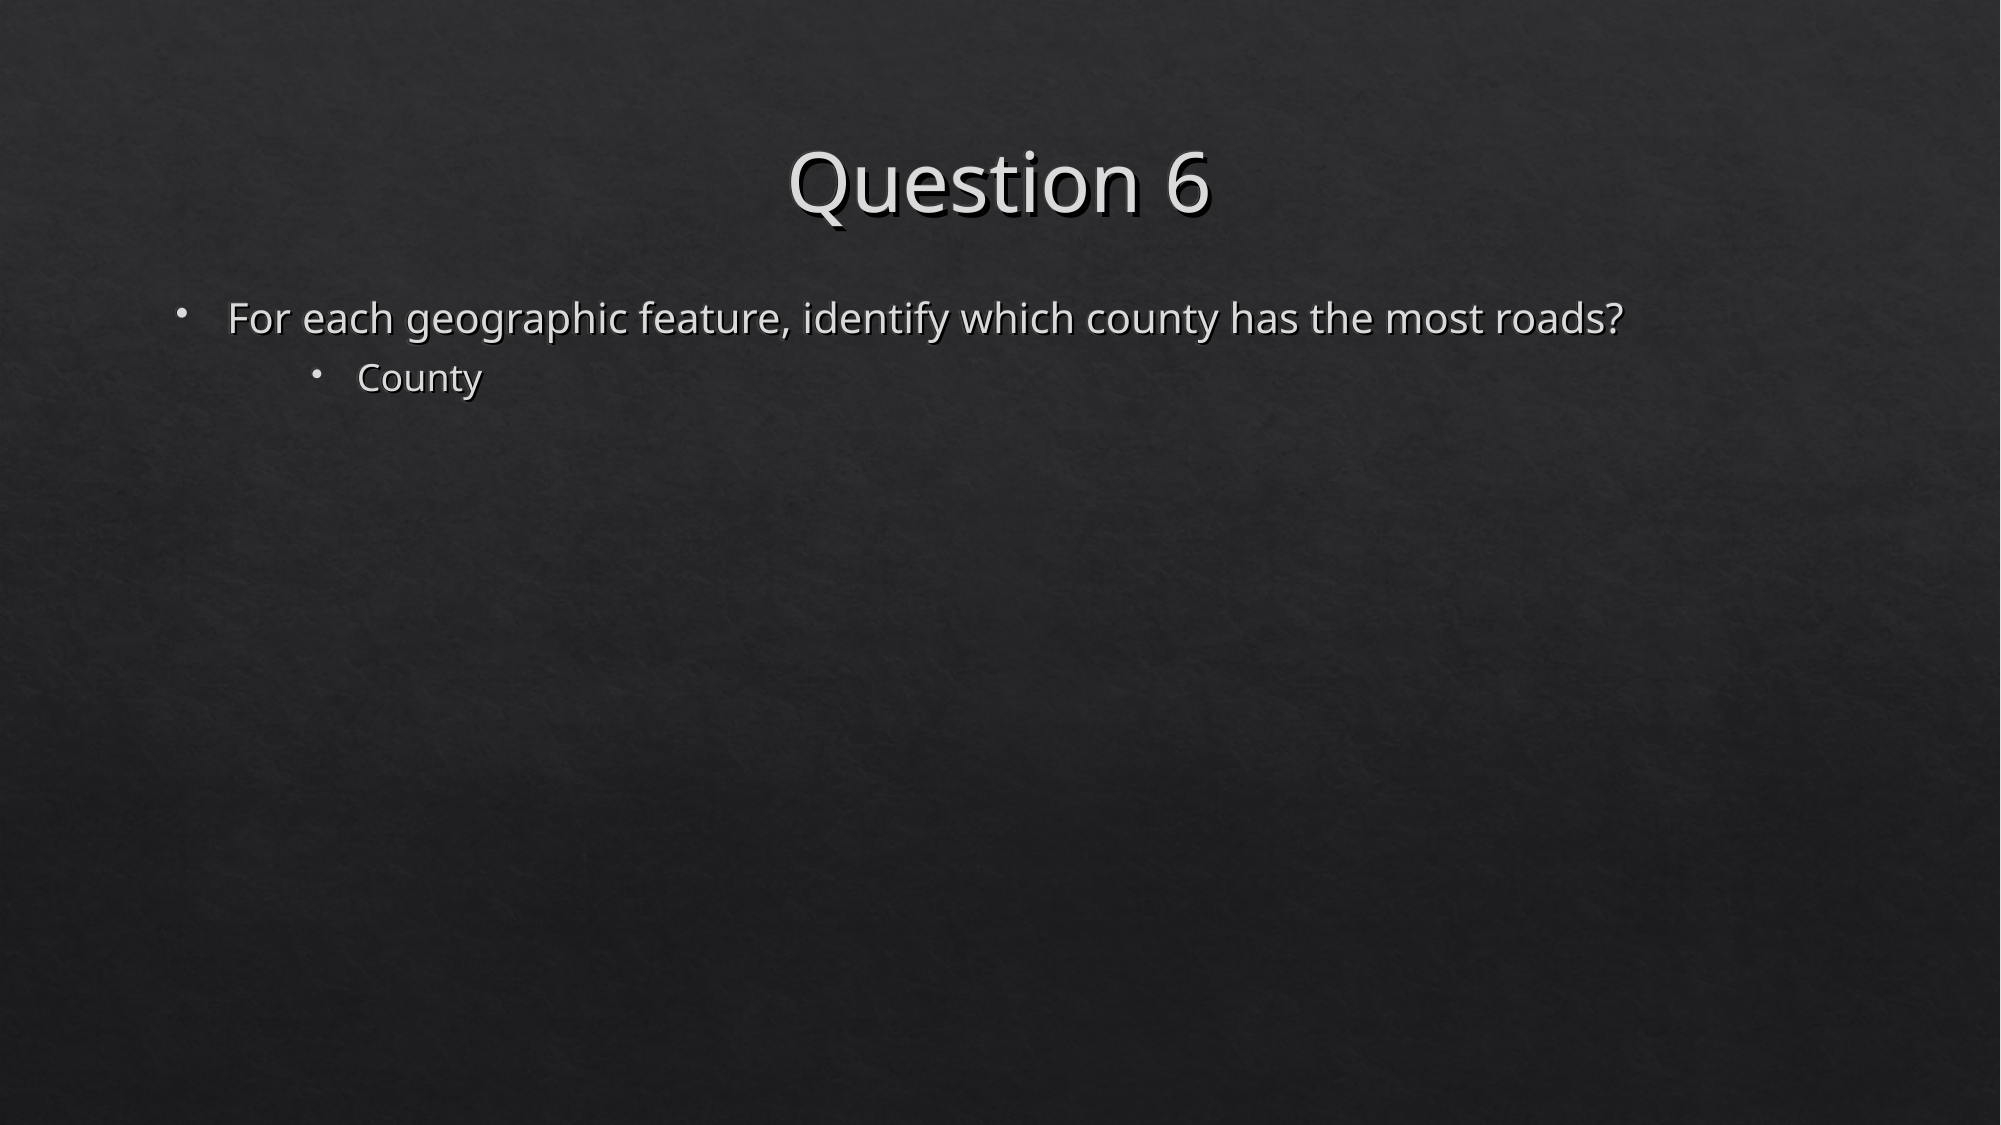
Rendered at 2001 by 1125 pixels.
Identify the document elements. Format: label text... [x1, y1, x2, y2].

title Question 6 [149, 99, 1849, 260]
list For each geographic feature, identify which county has the most roads? County [149, 284, 1849, 950]
